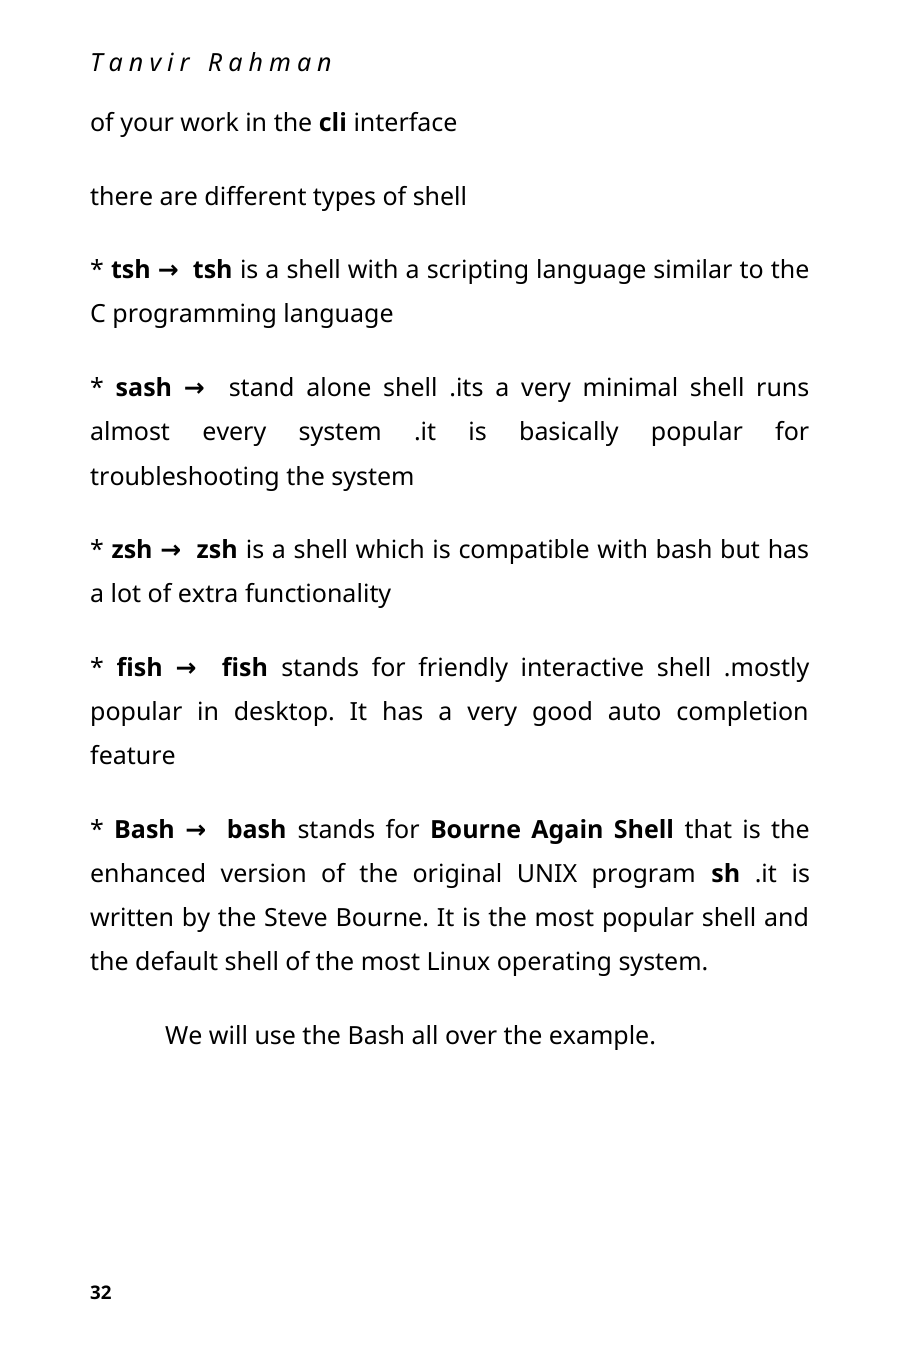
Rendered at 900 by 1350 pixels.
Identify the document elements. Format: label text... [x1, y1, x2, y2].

text of your work in the cli interface [90, 105, 810, 139]
text * tsh → tsh is a shell with a scripting language similar to the C programming language [90, 252, 810, 330]
text * Bash → bash stands for Bourne Again Shell that is the enhanced version of the original UNIX program sh .it is written by the Steve Bourne. It is the most popular shell and the default shell of the most Linux operating system. [90, 811, 810, 978]
text * sash → stand alone shell .its a very minimal shell runs almost every system .it is basically popular for troubleshooting the system [90, 369, 810, 492]
text there are different types of shell [90, 178, 810, 212]
text * zsh → zsh is a shell which is compatible with bash but has a lot of extra functionality [90, 532, 810, 610]
text We will use the Bash all over the example. [90, 1017, 810, 1052]
text * fish → fish stands for friendly interactive shell .mostly popular in desktop. It has a very good auto completion feature [90, 649, 810, 772]
